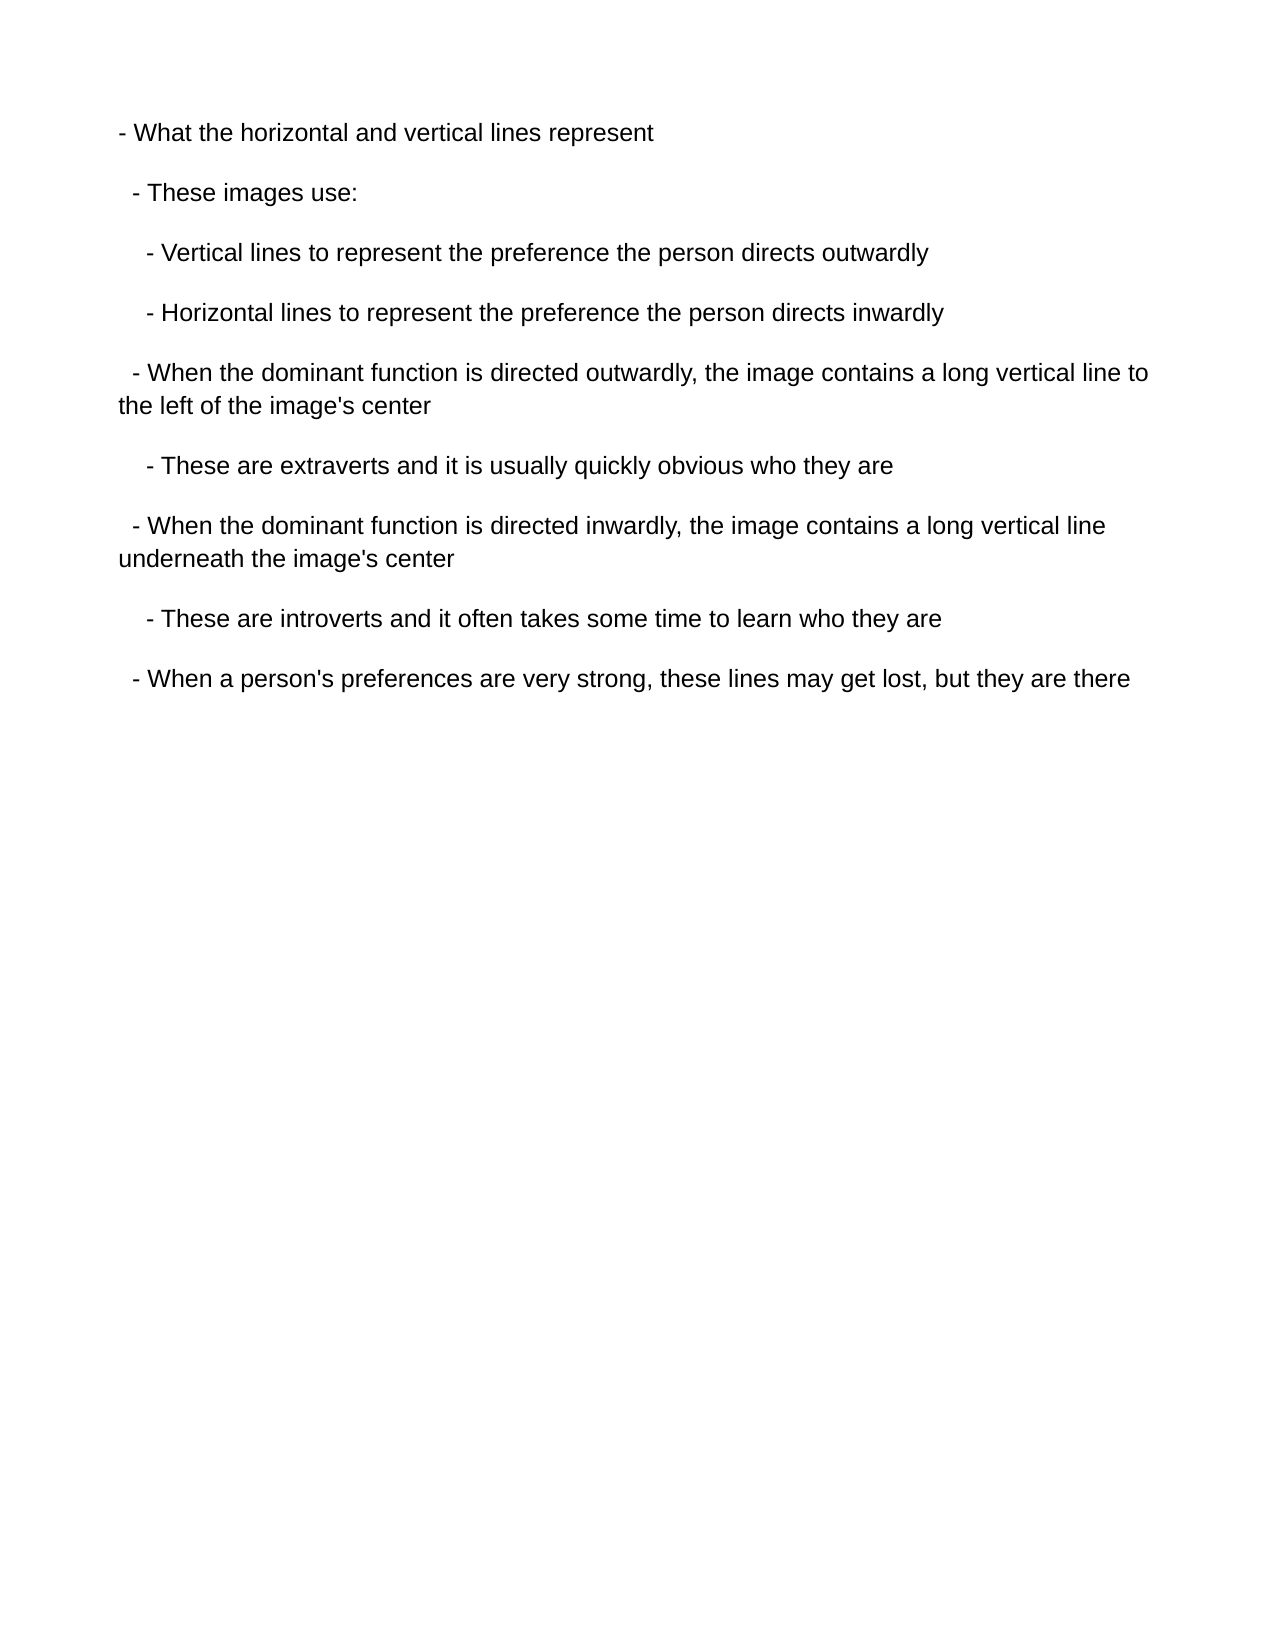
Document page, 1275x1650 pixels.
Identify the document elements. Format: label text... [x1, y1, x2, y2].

text - When the dominant function is directed inwardly, the image contains a long vertical line underneath the image's center [118, 511, 1157, 573]
text - Vertical lines to represent the preference the person directs outwardly [118, 238, 1157, 267]
text - These images use: [118, 178, 1157, 207]
text - These are extraverts and it is usually quickly obvious who they are [118, 451, 1157, 480]
text - When the dominant function is directed outwardly, the image contains a long vertical line to the left of the image's center [118, 358, 1157, 420]
text - These are introverts and it often takes some time to learn who they are [118, 604, 1157, 633]
text - What the horizontal and vertical lines represent [118, 118, 1157, 147]
text - When a person's preferences are very strong, these lines may get lost, but they are there [118, 664, 1157, 693]
text - Horizontal lines to represent the preference the person directs inwardly [118, 298, 1157, 327]
